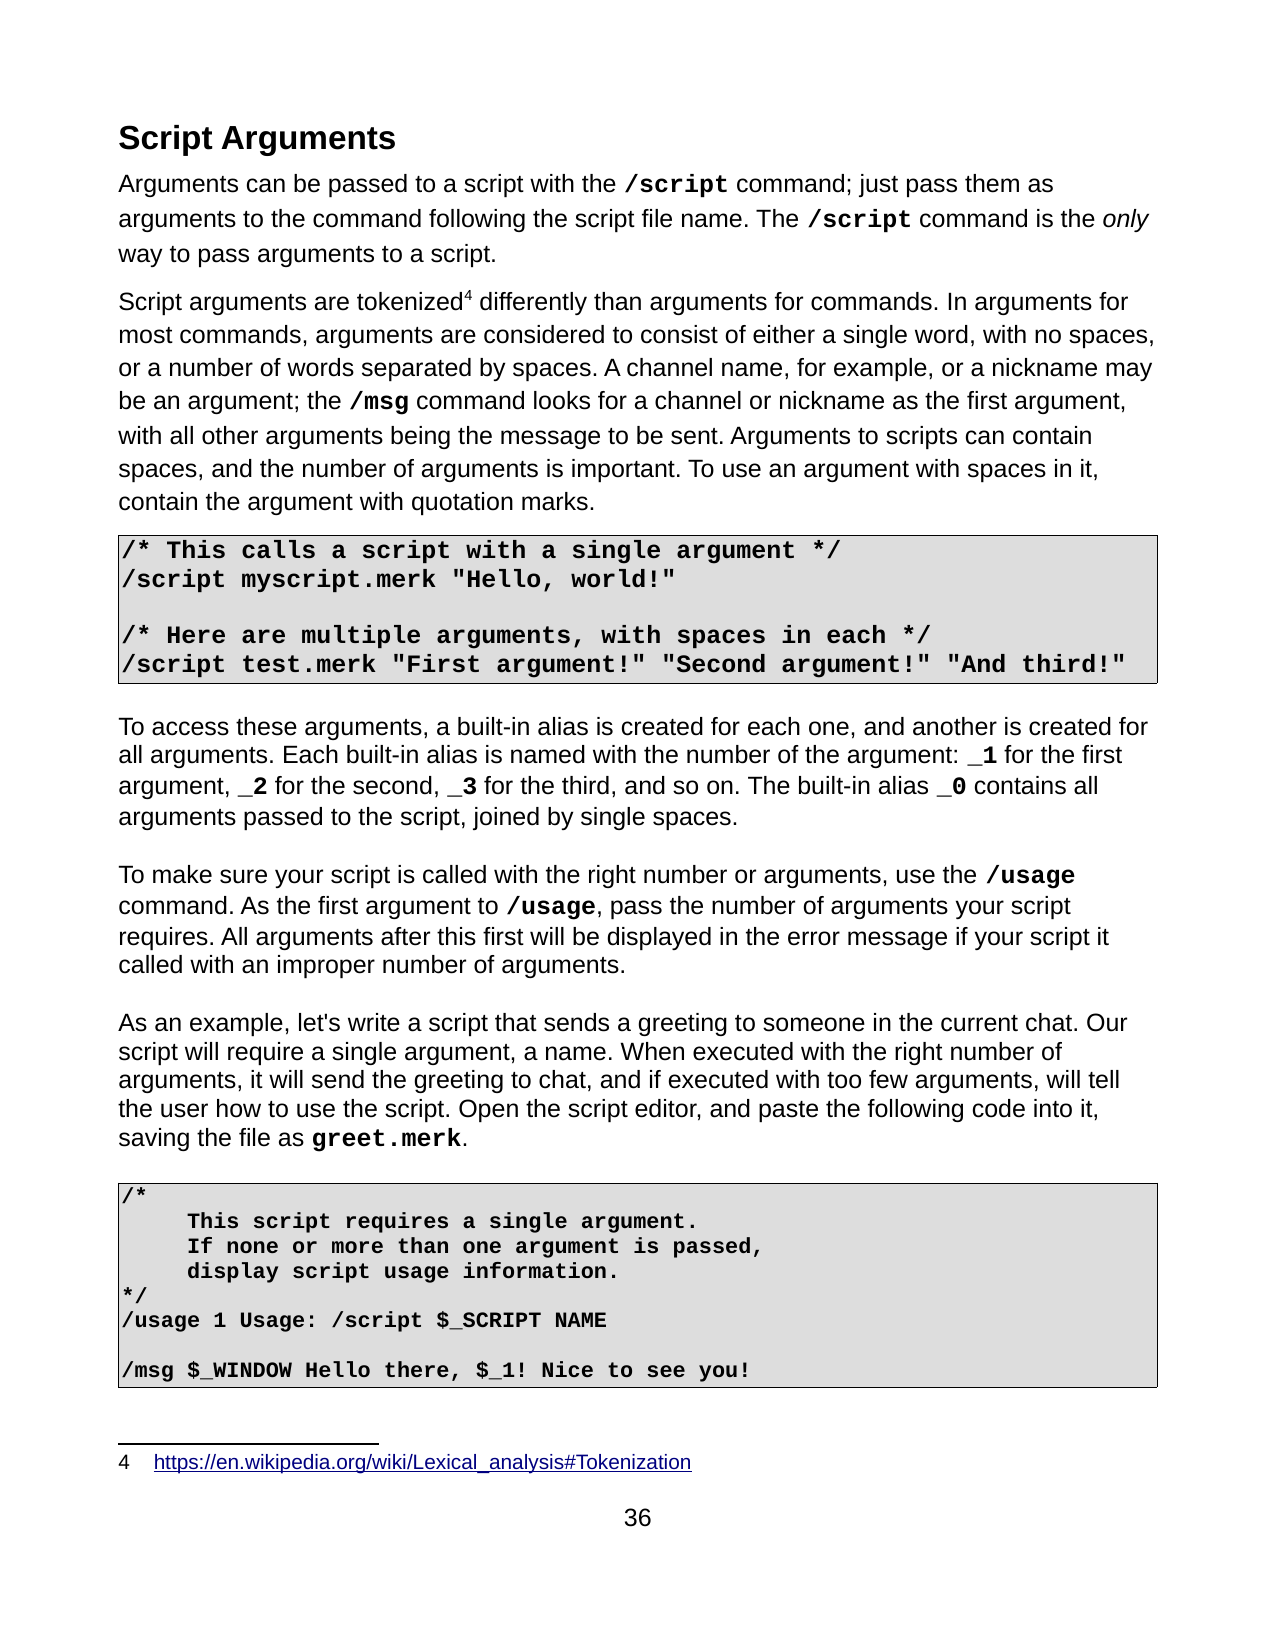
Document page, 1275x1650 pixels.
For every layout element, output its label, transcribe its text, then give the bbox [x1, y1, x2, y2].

text Arguments can be passed to a script with the /script command; just pass them as arguments to the command following the script file name. The /script command is the only way to pass arguments to a script. [118, 169, 1157, 268]
text To access these arguments, a built-in alias is created for each one, and another is created for all arguments. Each built-in alias is named with the number of the argument: _1 for the first argument, _2 for the second, _3 for the third, and so on. The built-in alias _0 contains all arguments passed to the script, joined by single spaces. [118, 712, 1157, 831]
text To make sure your script is called with the right number or arguments, use the /usage command. As the first argument to /usage, pass the number of arguments your script requires. All arguments after this first will be displayed in the error message if your script it called with an improper number of arguments. [118, 860, 1157, 979]
text As an example, let's write a script that sends a greeting to someone in the current chat. Our script will require a single argument, a name. When executed with the right number of arguments, it will send the greeting to chat, and if executed with too few arguments, will tell the user how to use the script. Open the script editor, and paste the following code into it, saving the file as greet.merk. [118, 1008, 1157, 1154]
table_header /* This calls a script with a single argument */ /script myscript.merk "Hello, world!" /* Here are multiple arguments, with spaces in each */ /script test.merk "First argument!" "Second argument!" "And third!" [119, 536, 1157, 683]
text Script arguments are tokenized differently than arguments for commands. In arguments for most commands, arguments are considered to consist of either a single word, with no spaces, or a number of words separated by spaces. A channel name, for example, or a nickname may be an argument; the /msg command looks for a channel or nickname as the first argument, with all other arguments being the message to be sent. Arguments to scripts can contain spaces, and the number of arguments is important. To use an argument with spaces in it, contain the argument with quotation marks. [118, 287, 1157, 516]
text https://en.wikipedia.org/wiki/Lexical_analysis#Tokenization [118, 1450, 1157, 1474]
table_header /* This script requires a single argument. If none or more than one argument is passed, display script usage information. */ /usage 1 Usage: /script $_SCRIPT NAME /msg $_WINDOW Hello there, $_1! Nice to see you! [119, 1184, 1157, 1387]
subtitle Script Arguments [118, 118, 1157, 157]
